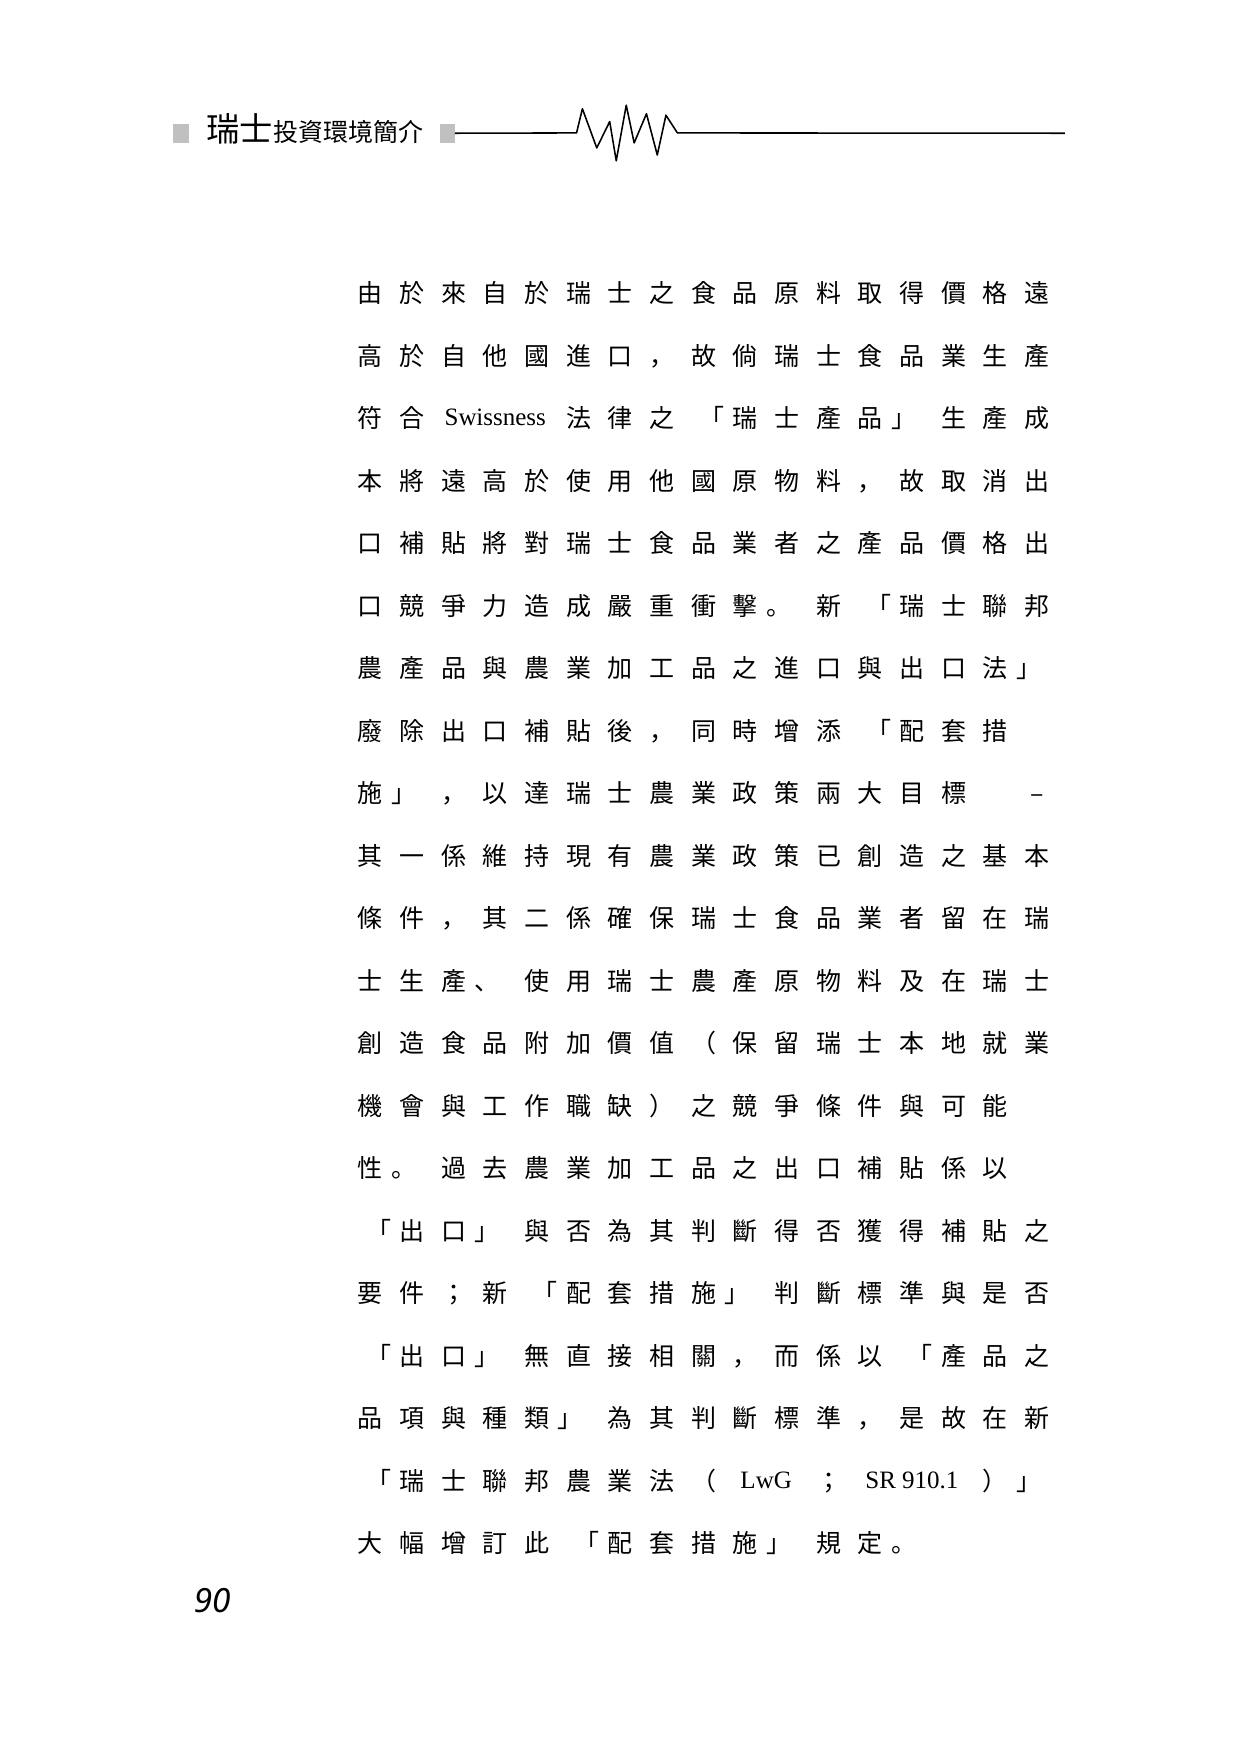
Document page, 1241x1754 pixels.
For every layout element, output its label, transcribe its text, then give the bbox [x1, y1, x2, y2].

text 由於來自於瑞士之食品原料取得價格遠高於自他國進口，故倘瑞士食品業生產符合Swissness法律之「瑞士產品」生產成本將遠高於使用他國原物料，故取消出口補貼將對瑞士食品業者之產品價格出口競爭力造成嚴重衝擊。新「瑞士聯邦農產品與農業加工品之進口與出口法」廢除出口補貼後，同時增添「配套措施」，以達瑞士農業政策兩大目標 – 其一係維持現有農業政策已創造之基本條件，其二係確保瑞士食品業者留在瑞士生產、使用瑞士農產原物料及在瑞士創造食品附加價值（保留瑞士本地就業機會與工作職缺）之競爭條件與可能性。過去農業加工品之出口補貼係以「出口」與否為其判斷得否獲得補貼之要件；新「配套措施」判斷標準與是否「出口」無直接相關，而係以「產品之品項與種類」為其判斷標準，是故在新「瑞士聯邦農業法（LwG；SR 910.1）」大幅增訂此「配套措施」規定。 [330, 250, 1058, 1563]
